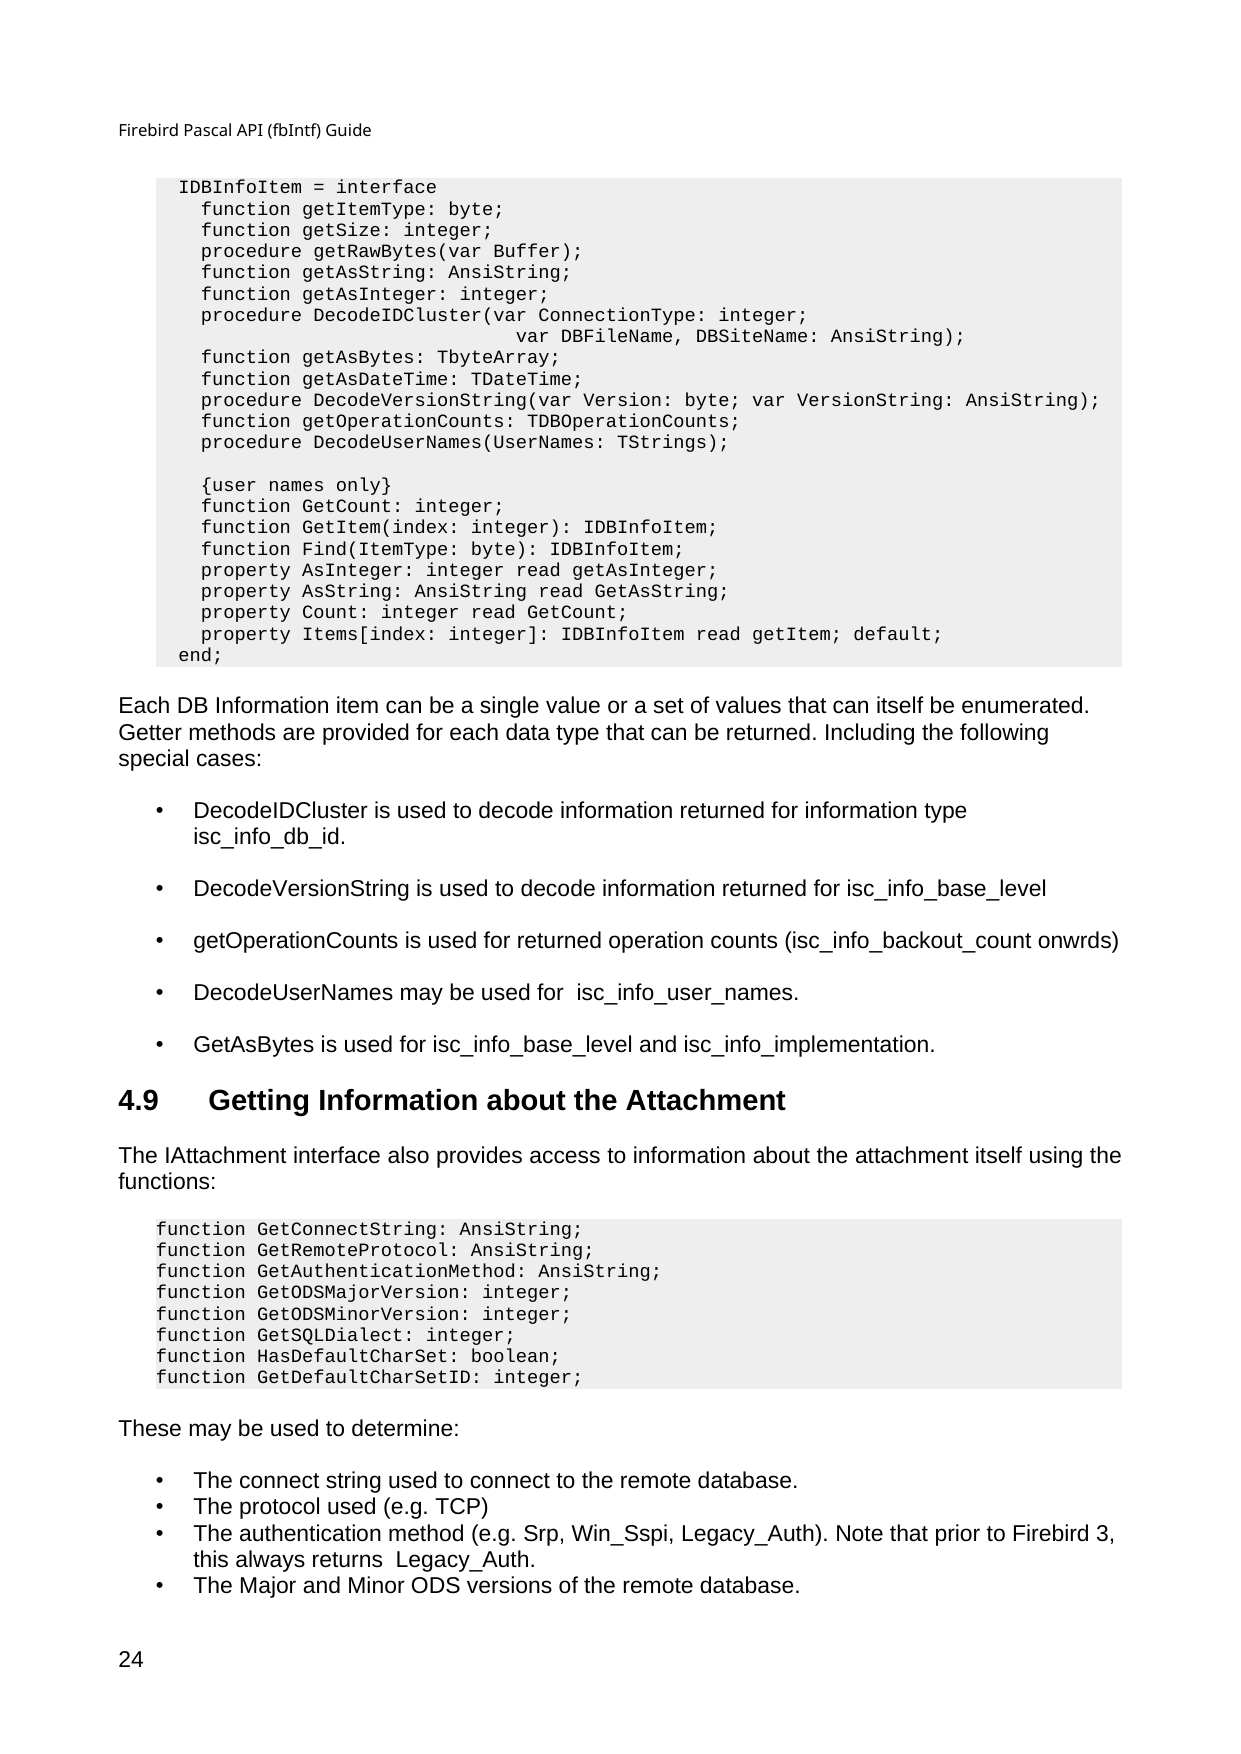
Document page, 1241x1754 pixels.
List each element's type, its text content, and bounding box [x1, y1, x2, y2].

text function getSize: integer; [156, 221, 1122, 242]
text function GetDefaultCharSetID: integer; [156, 1368, 1122, 1389]
text function Find(ItemType: byte): IDBInfoItem; [156, 539, 1122, 561]
list The Major and Minor ODS versions of the remote database. [156, 1572, 1122, 1599]
text function getAsDateTime: TDateTime; [156, 369, 1122, 391]
text property Items[index: integer]: IDBInfoItem read getItem; default; [156, 624, 1122, 646]
list DecodeVersionString is used to decode information returned for isc_info_base_level [156, 875, 1122, 902]
text function GetSQLDialect: integer; [156, 1326, 1122, 1347]
text function GetODSMajorVersion: integer; [156, 1283, 1122, 1304]
list DecodeIDCluster is used to decode information returned for information type isc_info_db_id. [156, 797, 1122, 850]
subtitle Getting Information about the Attachment [118, 1083, 1122, 1116]
text function GetODSMinorVersion: integer; [156, 1304, 1122, 1326]
text function getAsBytes: TbyteArray; [156, 348, 1122, 369]
text function getItemType: byte; [156, 199, 1122, 221]
text end; [156, 646, 1122, 667]
text Each DB Information item can be a single value or a set of values that can itself be enumerated. Getter methods are provided for each data type that can be returned. Including the following special cases: [118, 692, 1122, 771]
text The IAttachment interface also provides access to information about the attachment itself using the functions: [118, 1142, 1122, 1194]
text function GetAuthenticationMethod: AnsiString; [156, 1262, 1122, 1283]
text function GetConnectString: AnsiString; [156, 1219, 1122, 1241]
text procedure getRawBytes(var Buffer); [156, 242, 1122, 263]
text {user names only} [156, 476, 1122, 497]
text IDBInfoItem = interface [156, 178, 1122, 199]
list The connect string used to connect to the remote database. [156, 1467, 1122, 1493]
text property AsString: AnsiString read GetAsString; [156, 582, 1122, 603]
text function GetCount: integer; [156, 497, 1122, 518]
text function getAsString: AnsiString; [156, 263, 1122, 284]
list The authentication method (e.g. Srp, Win_Sspi, Legacy_Auth). Note that prior to Firebird 3, this always returns Legacy_Auth. [156, 1519, 1122, 1572]
text property Count: integer read GetCount; [156, 603, 1122, 624]
list getOperationCounts is used for returned operation counts (isc_info_backout_count onwrds) [156, 927, 1122, 953]
text function GetItem(index: integer): IDBInfoItem; [156, 518, 1122, 539]
list GetAsBytes is used for isc_info_base_level and isc_info_implementation. [156, 1031, 1122, 1057]
text function getOperationCounts: TDBOperationCounts; [156, 412, 1122, 433]
text procedure DecodeVersionString(var Version: byte; var VersionString: AnsiString); [156, 391, 1122, 412]
text procedure DecodeIDCluster(var ConnectionType: integer; [156, 306, 1122, 327]
text property AsInteger: integer read getAsInteger; [156, 561, 1122, 582]
text var DBFileName, DBSiteName: AnsiString); [156, 327, 1122, 348]
list DecodeUserNames may be used for isc_info_user_names. [156, 979, 1122, 1005]
text procedure DecodeUserNames(UserNames: TStrings); [156, 433, 1122, 454]
text function GetRemoteProtocol: AnsiString; [156, 1241, 1122, 1262]
text function getAsInteger: integer; [156, 284, 1122, 306]
list The protocol used (e.g. TCP) [156, 1493, 1122, 1519]
text These may be used to determine: [118, 1415, 1122, 1441]
text function HasDefaultCharSet: boolean; [156, 1347, 1122, 1368]
